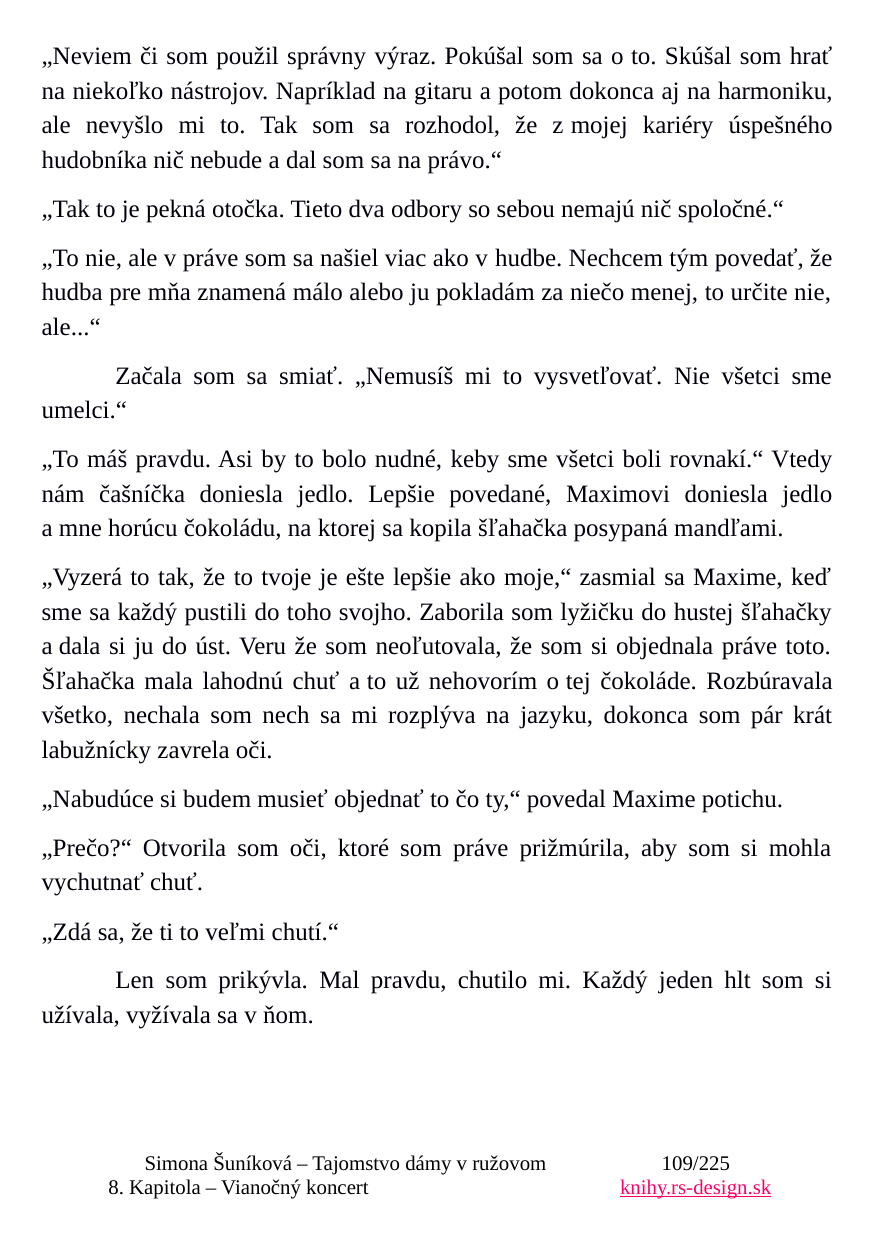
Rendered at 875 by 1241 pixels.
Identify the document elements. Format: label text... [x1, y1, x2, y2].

text „Nabudúce si budem musieť objednať to čo ty,“ povedal Maxime potichu. [41, 784, 833, 813]
text Začala som sa smiať. „Nemusíš mi to vysvetľovať. Nie všetci sme umelci.“ [41, 361, 833, 424]
text „To máš pravdu. Asi by to bolo nudné, keby sme všetci boli rovnakí.“ Vtedy nám čašníčka doniesla jedlo. Lepšie povedané, Maximovi doniesla jedlo a mne horúcu čokoládu, na ktorej sa kopila šľahačka posypaná mandľami. [41, 444, 833, 542]
text „Tak to je pekná otočka. Tieto dva odbory so sebou nemajú nič spoločné.“ [41, 194, 833, 223]
text „Neviem či som použil správny výraz. Pokúšal som sa o to. Skúšal som hrať na niekoľko nástrojov. Napríklad na gitaru a potom dokonca aj na harmoniku, ale nevyšlo mi to. Tak som sa rozhodol, že z mojej kariéry úspešného hudobníka nič nebude a dal som sa na právo.“ [41, 41, 833, 173]
text Len som prikývla. Mal pravdu, chutilo mi. Každý jeden hlt som si užívala, vyžívala sa v ňom. [41, 966, 833, 1029]
text „Zdá sa, že ti to veľmi chutí.“ [41, 917, 833, 945]
text „Vyzerá to tak, že to tvoje je ešte lepšie ako moje,“ zasmial sa Maxime, keď sme sa každý pustili do toho svojho. Zaborila som lyžičku do hustej šľahačky a dala si ju do úst. Veru že som neoľutovala, že som si objednala práve toto. Šľahačka mala lahodnú chuť a to už nehovorím o tej čokoláde. Rozbúravala všetko, nechala som nech sa mi rozplýva na jazyku, dokonca som pár krát labužnícky zavrela oči. [41, 562, 833, 764]
text „To nie, ale v práve som sa našiel viac ako v hudbe. Nechcem tým povedať, že hudba pre mňa znamená málo alebo ju pokladám za niečo menej, to určite nie, ale...“ [41, 243, 833, 341]
text „Prečo?“ Otvorila som oči, ktoré som práve prižmúrila, aby som si mohla vychutnať chuť. [41, 833, 833, 896]
